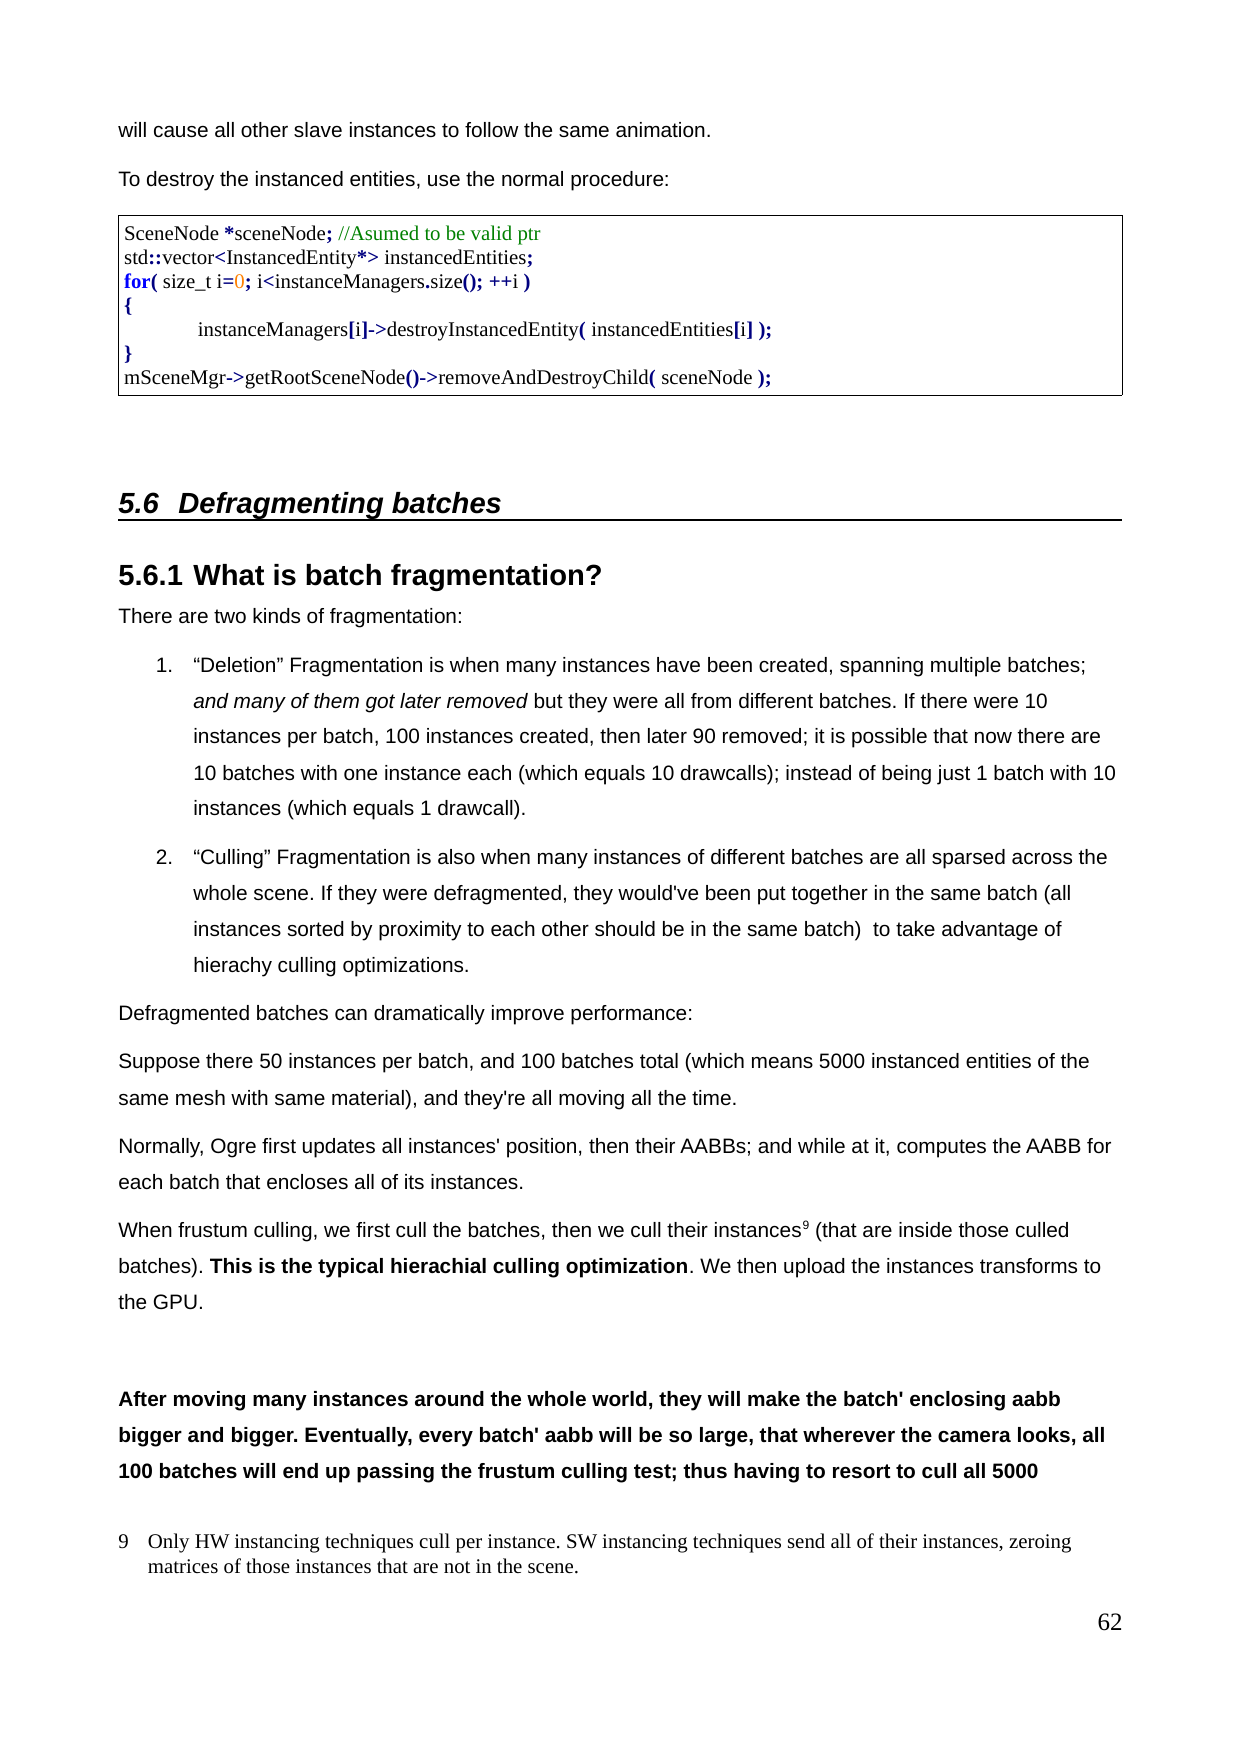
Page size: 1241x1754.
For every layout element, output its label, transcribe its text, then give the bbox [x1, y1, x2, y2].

text Suppose there 50 instances per batch, and 100 batches total (which means 5000 instanced entities of the same mesh with same material), and they're all moving all the time. [118, 1049, 1122, 1109]
text Only HW instancing techniques cull per instance. SW instancing techniques send all of their instances, zeroing matrices of those instances that are not in the scene. [118, 1529, 1122, 1578]
subtitle Defragmenting batches [118, 486, 1122, 519]
text Normally, Ogre first updates all instances' position, then their AABBs; and while at it, computes the AABB for each batch that encloses all of its instances. [118, 1134, 1122, 1194]
subtitle What is batch fragmentation? [118, 558, 1122, 592]
text Defragmented batches can dramatically improve performance: [118, 1001, 1122, 1025]
text There are two kinds of fragmentation: [118, 604, 1122, 628]
list “Deletion” Fragmentation is when many instances have been created, spanning multiple batches; and many of them got later removed but they were all from different batches. If there were 10 instances per batch, 100 instances created, then later 90 removed; it is possible that now there are 10 batches with one instance each (which equals 10 drawcalls); instead of being just 1 batch with 10 instances (which equals 1 drawcall). [156, 652, 1122, 820]
table_header SceneNode *sceneNode; //Asumed to be valid ptr std::vector<InstancedEntity*> instancedEntities; for( size_t i=0; i<instanceManagers.size(); ++i ) { instanceManagers[i]->destroyInstancedEntity( instancedEntities[i] ); } mSceneMgr->getRootSceneNode()->removeAndDestroyChild( sceneNode ); [119, 216, 1122, 395]
list “Culling” Fragmentation is also when many instances of different batches are all sparsed across the whole scene. If they were defragmented, they would've been put together in the same batch (all instances sorted by proximity to each other should be in the same batch) to take advantage of hierachy culling optimizations. [156, 845, 1122, 976]
text When frustum culling, we first cull the batches, then we cull their instances (that are inside those culled batches). This is the typical hierachial culling optimization. We then upload the instances transforms to the GPU. [118, 1218, 1122, 1314]
text After moving many instances around the whole world, they will make the batch' enclosing aabb bigger and bigger. Eventually, every batch' aabb will be so large, that wherever the camera looks, all 100 batches will end up passing the frustum culling test; thus having to resort to cull all 5000 [118, 1387, 1122, 1483]
text To destroy the instanced entities, use the normal procedure: [118, 167, 1122, 191]
text will cause all other slave instances to follow the same animation. [118, 118, 1122, 142]
